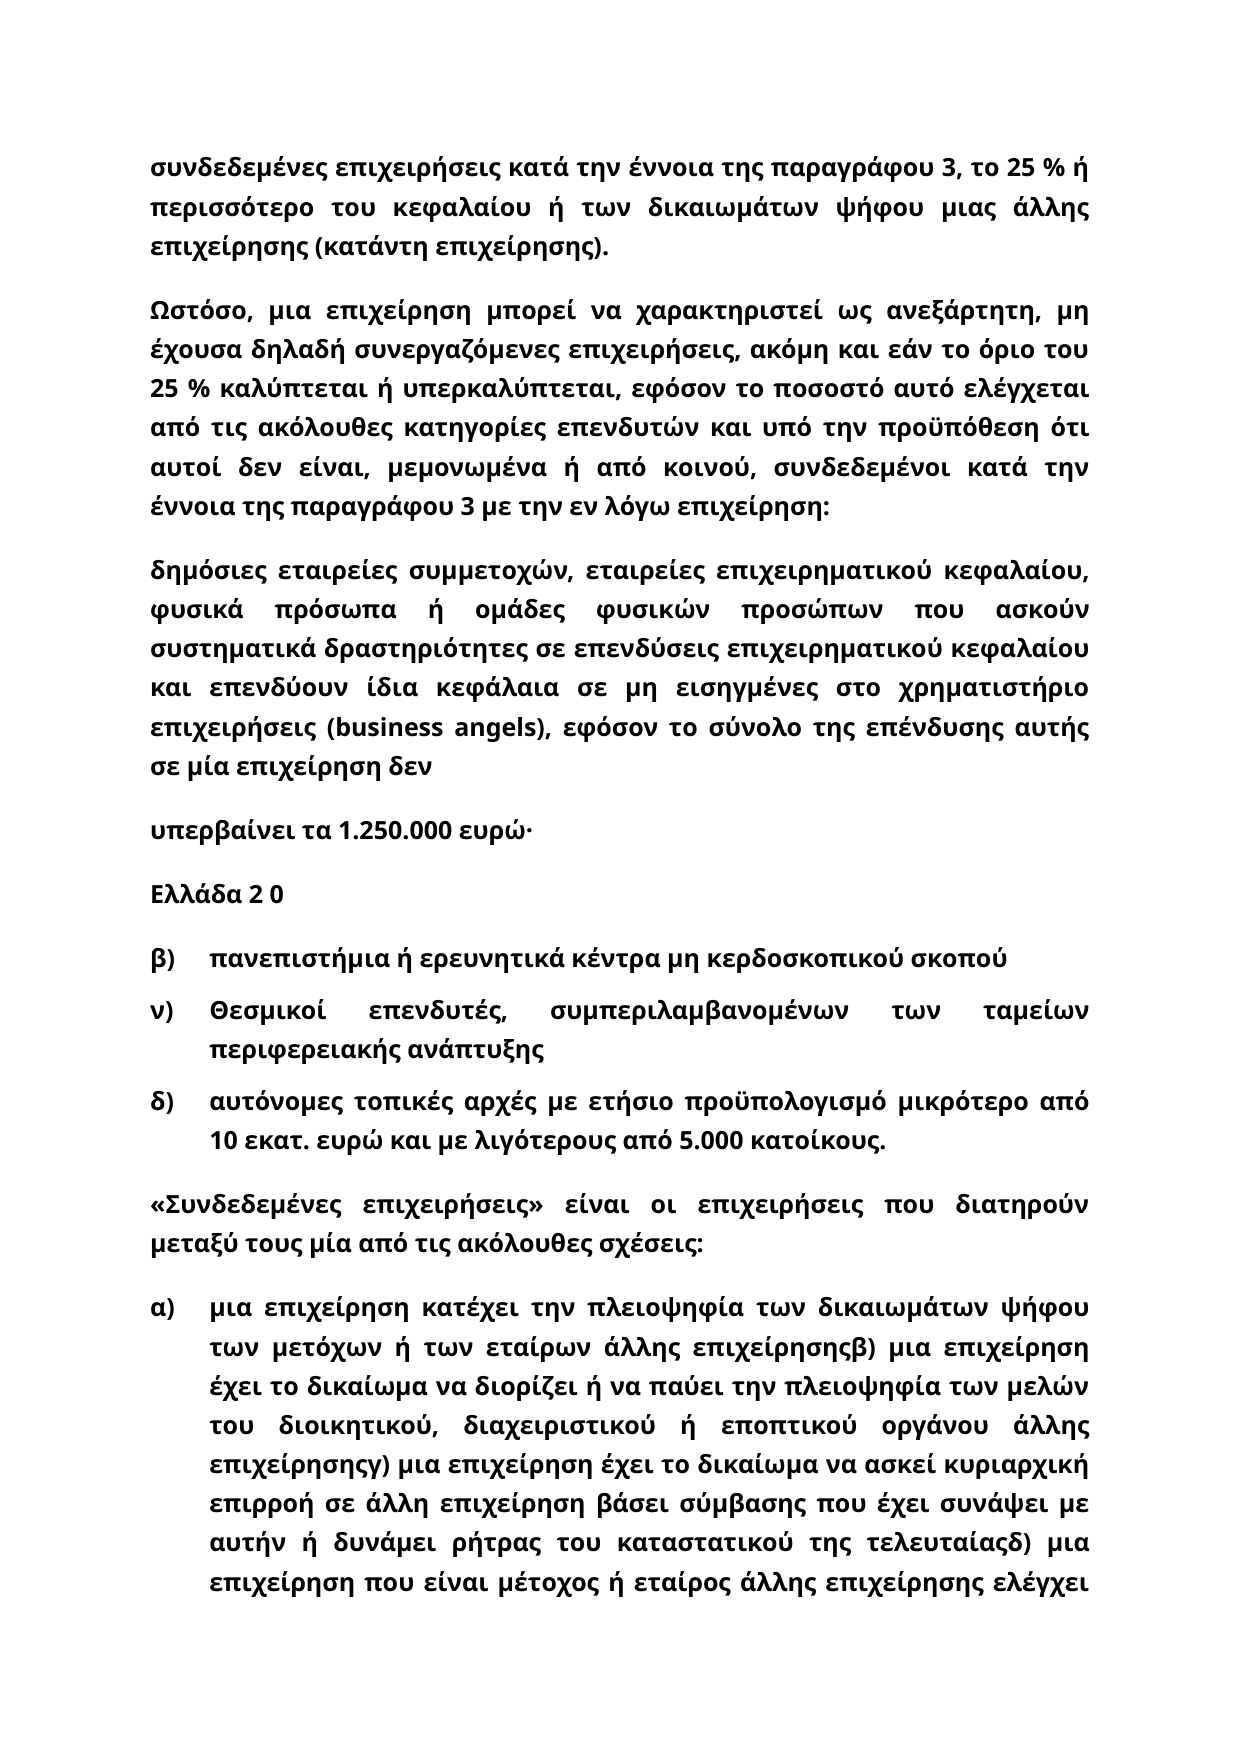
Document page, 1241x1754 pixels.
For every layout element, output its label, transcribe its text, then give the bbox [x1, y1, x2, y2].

list ν) Θεσμικοί επενδυτές, συμπεριλαμβανομένων των ταμείων περιφερειακής ανάπτυξης [150, 992, 1090, 1066]
list δ) αυτόνομες τοπικές αρχές με ετήσιο προϋπολογισμό μικρότερο από 10 εκατ. ευρώ και με λιγότερους από 5.000 κατοίκους. [150, 1083, 1090, 1157]
text Ελλάδα 2 0 [150, 877, 1090, 911]
list α) μια επιχείρηση κατέχει την πλειοψηφία των δικαιωμάτων ψήφου των μετόχων ή των εταίρων άλλης επιχείρησηςβ) μια επιχείρηση έχει το δικαίωμα να διορίζει ή να παύει την πλειοψηφία των μελών του διοικητικού, διαχειριστικού ή εποπτικού οργάνου άλλης επιχείρησηςγ) μια επιχείρηση έχει το δικαίωμα να ασκεί κυριαρχική επιρροή σε άλλη επιχείρηση βάσει σύμβασης που έχει συνάψει με αυτήν ή δυνάμει ρήτρας του καταστατικού της τελευταίαςδ) μια επιχείρηση που είναι μέτοχος ή εταίρος άλλης επιχείρησης ελέγχει [150, 1290, 1090, 1598]
list β) πανεπιστήμια ή ερευνητικά κέντρα μη κερδοσκοπικού σκοπού [150, 941, 1090, 975]
text υπερβαίνει τα 1.250.000 ευρώ· [150, 812, 1090, 847]
text Ωστόσο, μια επιχείρηση μπορεί να χαρακτηριστεί ως ανεξάρτητη, μη έχουσα δηλαδή συνεργαζόμενες επιχειρήσεις, ακόμη και εάν το όριο του 25 % καλύπτεται ή υπερκαλύπτεται, εφόσον το ποσοστό αυτό ελέγχεται από τις ακόλουθες κατηγορίες επενδυτών και υπό την προϋπόθεση ότι αυτοί δεν είναι, μεμονωμένα ή από κοινού, συνδεδεμένοι κατά την έννοια της παραγράφου 3 με την εν λόγω επιχείρηση: [150, 292, 1090, 522]
text «Συνδεδεμένες επιχειρήσεις» είναι οι επιχειρήσεις που διατηρούν μεταξύ τους μία από τις ακόλουθες σχέσεις: [150, 1187, 1090, 1260]
text δημόσιες εταιρείες συμμετοχών, εταιρείες επιχειρηματικού κεφαλαίου, φυσικά πρόσωπα ή ομάδες φυσικών προσώπων που ασκούν συστηματικά δραστηριότητες σε επενδύσεις επιχειρηματικού κεφαλαίου και επενδύουν ίδια κεφάλαια σε μη εισηγμένες στο χρηματιστήριο επιχειρήσεις (business angels), εφόσον το σύνολο της επένδυσης αυτής σε μία επιχείρηση δεν [150, 552, 1090, 782]
text συνδεδεμένες επιχειρήσεις κατά την έννοια της παραγράφου 3, το 25 % ή περισσότερο του κεφαλαίου ή των δικαιωμάτων ψήφου μιας άλλης επιχείρησης (κατάντη επιχείρησης). [150, 150, 1090, 262]
